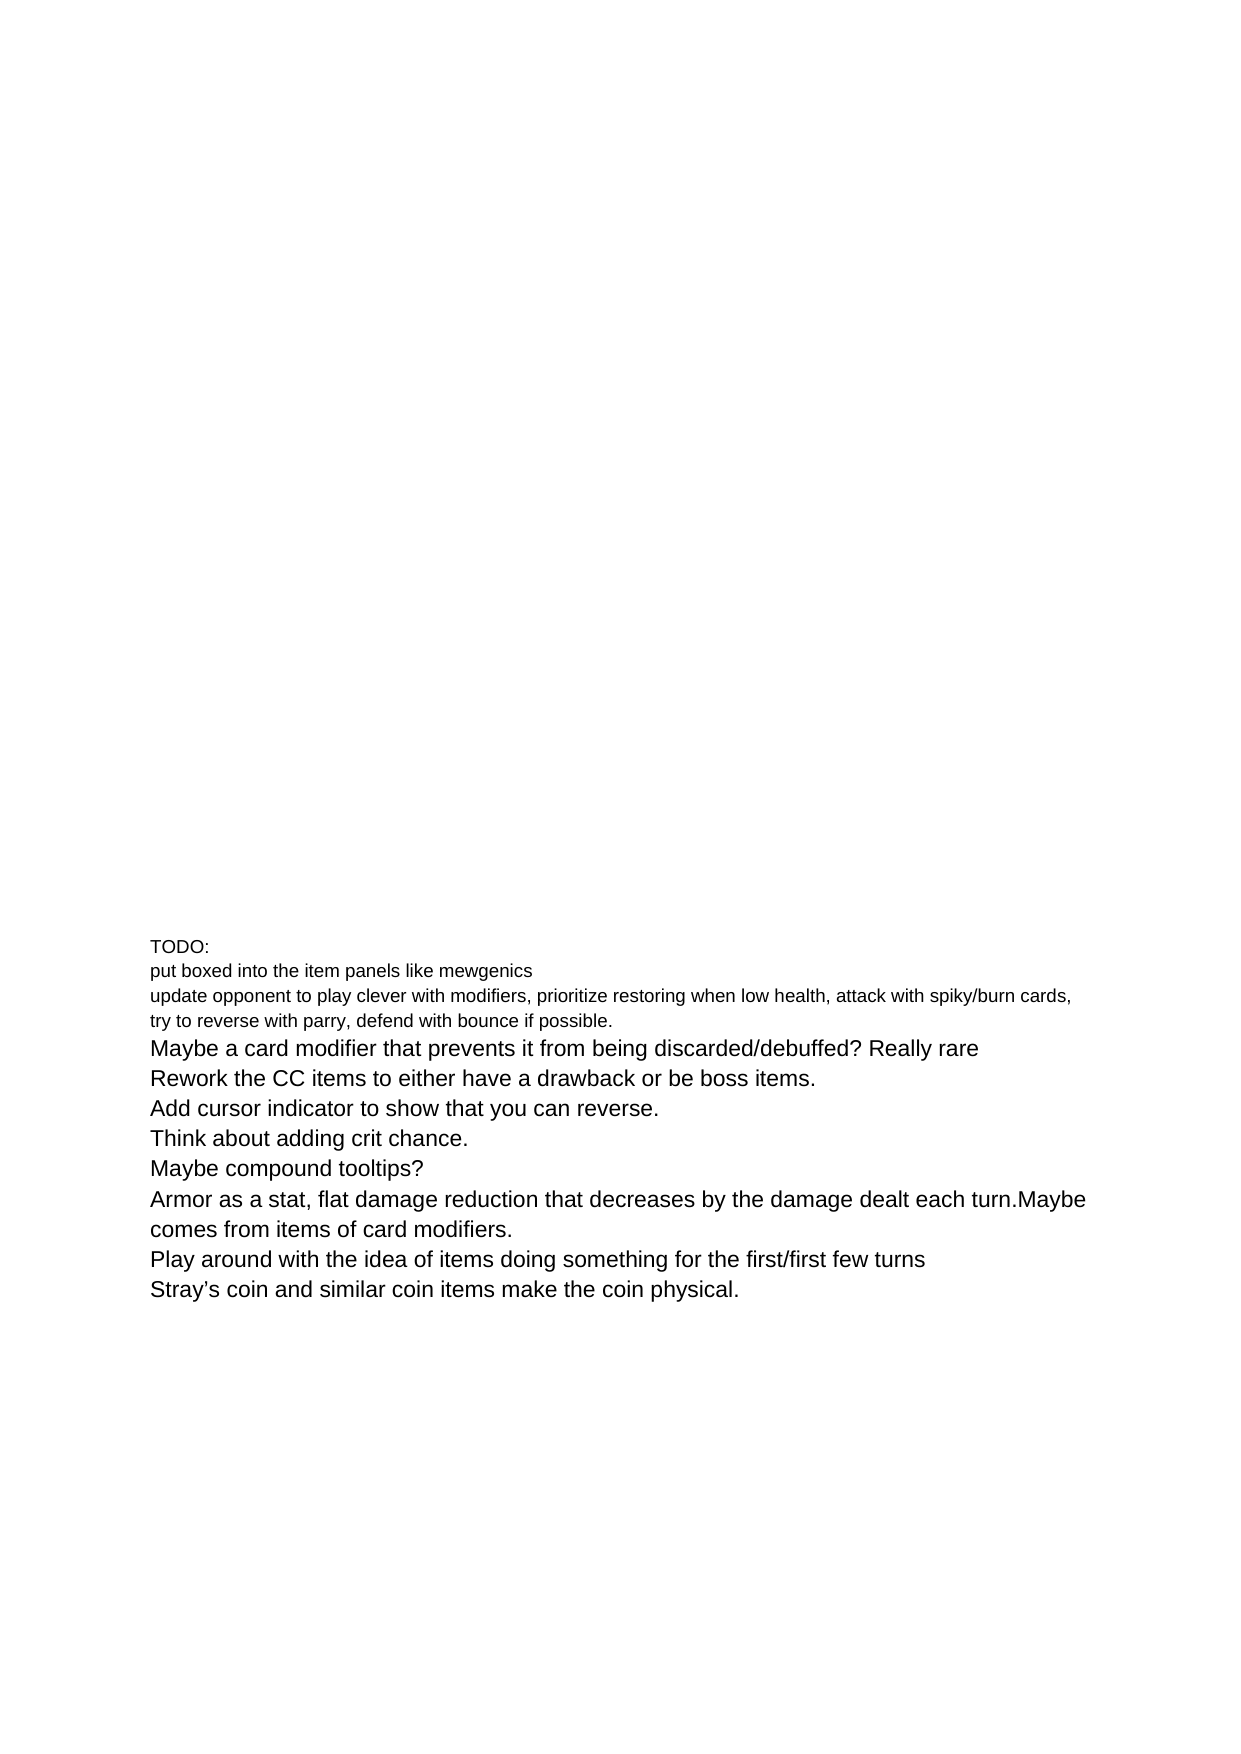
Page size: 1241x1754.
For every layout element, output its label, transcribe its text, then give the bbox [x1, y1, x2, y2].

text Maybe a card modifier that prevents it from being discarded/debuffed? Really rare [150, 1034, 1090, 1061]
text update opponent to play clever with modifiers, prioritize restoring when low health, attack with spiky/burn cards, try to reverse with parry, defend with bounce if possible. [150, 985, 1090, 1031]
text Add cursor indicator to show that you can reverse. [150, 1095, 1090, 1121]
text Stray’s coin and similar coin items make the coin physical. [150, 1276, 1090, 1303]
text Maybe compound tooltips? [150, 1155, 1090, 1182]
text Rework the CC items to either have a drawback or be boss items. [150, 1065, 1090, 1091]
text Think about adding crit chance. [150, 1125, 1090, 1152]
text put boxed into the item panels like mewgenics [150, 960, 1090, 982]
text Armor as a stat, flat damage reduction that decreases by the damage dealt each turn.Maybe comes from items of card modifiers. [150, 1186, 1090, 1242]
text Play around with the idea of items doing something for the first/first few turns [150, 1246, 1090, 1272]
text TODO: [150, 935, 1090, 957]
